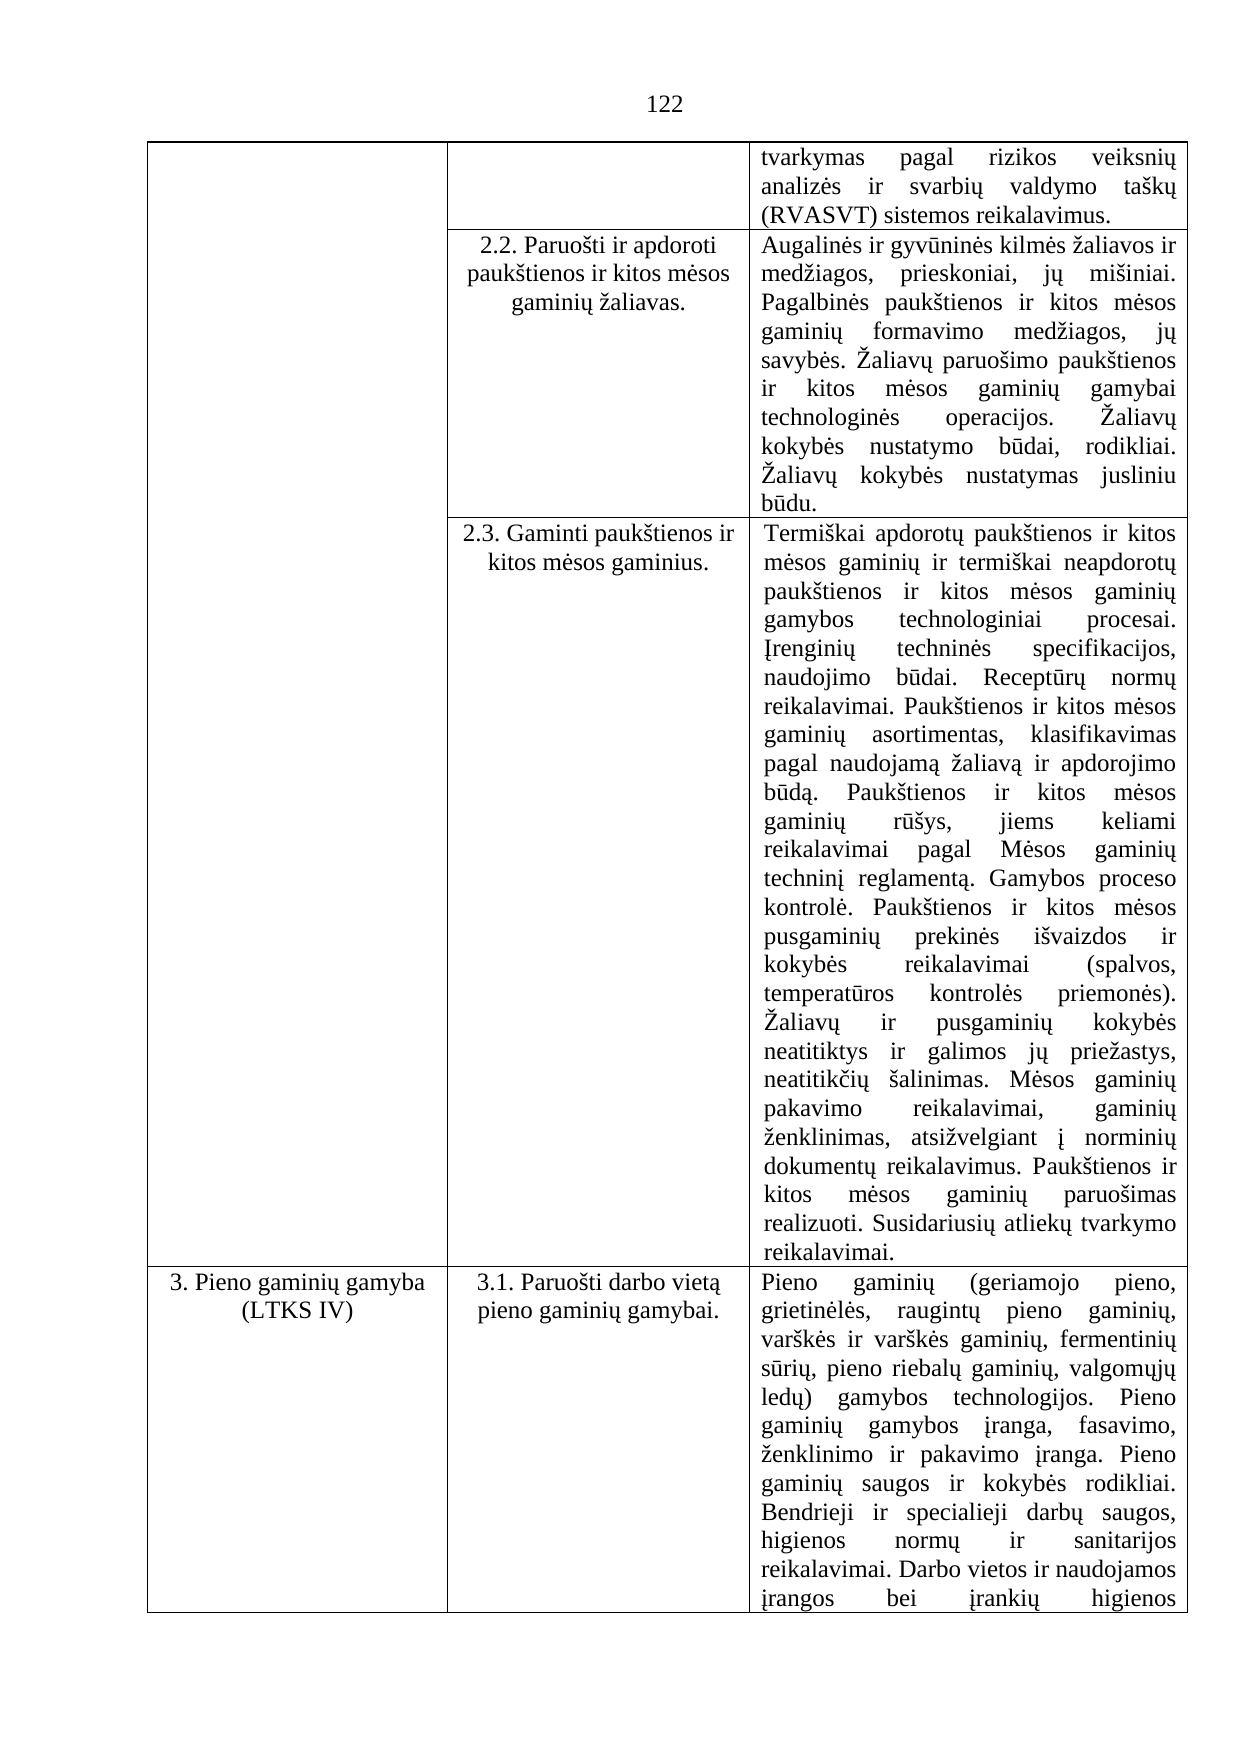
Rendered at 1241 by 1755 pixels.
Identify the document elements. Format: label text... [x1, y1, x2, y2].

table_cell 2.3. Gaminti paukštienos ir kitos mėsos gaminius. [448, 518, 749, 1266]
table_cell [148, 143, 447, 1266]
table_cell [448, 143, 749, 229]
table_cell Pieno gaminių (geriamojo pieno, grietinėlės, raugintų pieno gaminių, varškės ir varškės gaminių, fermentinių sūrių, pieno riebalų gaminių, valgomųjų ledų) gamybos technologijos. Pieno gaminių gamybos įranga, fasavimo, ženklinimo ir pakavimo įranga. Pieno gaminių saugos ir kokybės rodikliai. Bendrieji ir specialieji darbų saugos, higienos normų ir sanitarijos reikalavimai. Darbo vietos ir naudojamos įrangos bei įrankių higienos [750, 1267, 1187, 1612]
table_cell 2.2. Paruošti ir apdoroti paukštienos ir kitos mėsos gaminių žaliavas. [448, 230, 749, 517]
table_cell tvarkymas pagal rizikos veiksnių analizės ir svarbių valdymo taškų (RVASVT) sistemos reikalavimus. [750, 143, 1187, 229]
table_cell 3.1. Paruošti darbo vietą pieno gaminių gamybai. [448, 1267, 749, 1612]
table_cell Termiškai apdorotų paukštienos ir kitos mėsos gaminių ir termiškai neapdorotų paukštienos ir kitos mėsos gaminių gamybos technologiniai procesai. Įrenginių techninės specifikacijos, naudojimo būdai. Receptūrų normų reikalavimai. Paukštienos ir kitos mėsos gaminių asortimentas, klasifikavimas pagal naudojamą žaliavą ir apdorojimo būdą. Paukštienos ir kitos mėsos gaminių rūšys, jiems keliami reikalavimai pagal Mėsos gaminių techninį reglamentą. Gamybos proceso kontrolė. Paukštienos ir kitos mėsos pusgaminių prekinės išvaizdos ir kokybės reikalavimai (spalvos, temperatūros kontrolės priemonės). Žaliavų ir pusgaminių kokybės neatitiktys ir galimos jų priežastys, neatitikčių šalinimas. Mėsos gaminių pakavimo reikalavimai, gaminių ženklinimas, atsižvelgiant į norminių dokumentų reikalavimus. Paukštienos ir kitos mėsos gaminių paruošimas realizuoti. Susidariusių atliekų tvarkymo reikalavimai. [750, 518, 1187, 1266]
table_cell Augalinės ir gyvūninės kilmės žaliavos ir medžiagos, prieskoniai, jų mišiniai. Pagalbinės paukštienos ir kitos mėsos gaminių formavimo medžiagos, jų savybės. Žaliavų paruošimo paukštienos ir kitos mėsos gaminių gamybai technologinės operacijos. Žaliavų kokybės nustatymo būdai, rodikliai. Žaliavų kokybės nustatymas jusliniu būdu. [750, 230, 1187, 517]
table_cell 3. Pieno gaminių gamyba (LTKS IV) [148, 1267, 447, 1612]
